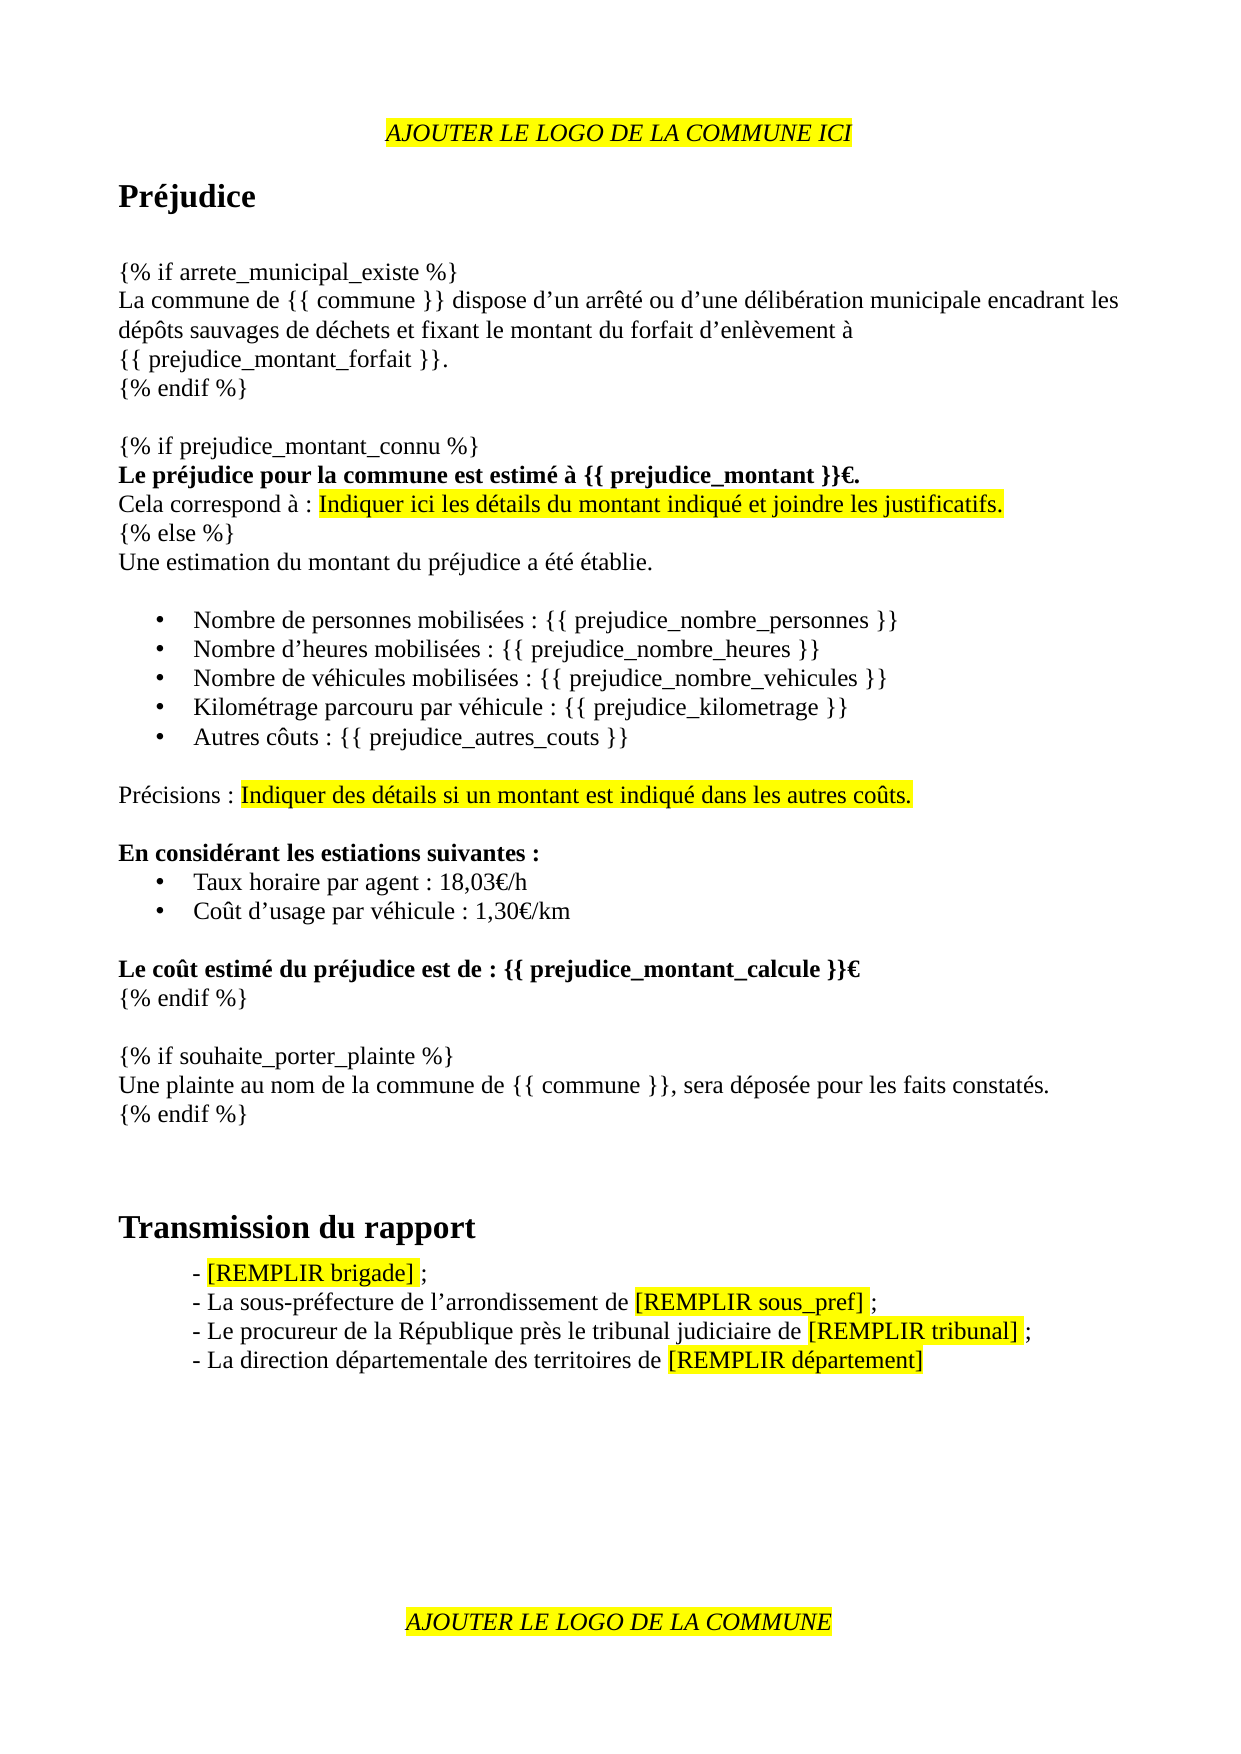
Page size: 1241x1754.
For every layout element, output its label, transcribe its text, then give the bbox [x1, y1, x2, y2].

text Précisions : Indiquer des détails si un montant est indiqué dans les autres coûts. [118, 779, 1122, 808]
subtitle Préjudice [118, 176, 1122, 215]
list Coût d’usage par véhicule : 1,30€/km [156, 896, 1122, 925]
text - La direction départementale des territoires de [REMPLIR département] [192, 1345, 1122, 1374]
list Kilométrage parcouru par véhicule : {{ prejudice_kilometrage }} [156, 692, 1122, 721]
text {% endif %} [118, 373, 1122, 402]
text Le coût estimé du préjudice est de : {{ prejudice_montant_calcule }}€ [118, 954, 1122, 983]
text Cela correspond à : Indiquer ici les détails du montant indiqué et joindre les justificatifs. [118, 489, 1122, 518]
list Nombre d’heures mobilisées : {{ prejudice_nombre_heures }} [156, 634, 1122, 663]
text {% else %} [118, 518, 1122, 547]
text {% if souhaite_porter_plainte %} [118, 1041, 1122, 1070]
text - [REMPLIR brigade] ; [192, 1258, 1122, 1287]
text Le préjudice pour la commune est estimé à {{ prejudice_montant }}€. [118, 460, 1122, 489]
text {% endif %} [118, 1099, 1122, 1128]
subtitle Transmission du rapport [118, 1207, 1122, 1246]
list Taux horaire par agent : 18,03€/h [156, 867, 1122, 896]
list Nombre de personnes mobilisées : {{ prejudice_nombre_personnes }} [156, 605, 1122, 634]
text {% endif %} [118, 983, 1122, 1012]
text {% if prejudice_montant_connu %} [118, 431, 1122, 460]
text - Le procureur de la République près le tribunal judiciaire de [REMPLIR tribunal] ; [192, 1316, 1122, 1345]
text - La sous-préfecture de l’arrondissement de [REMPLIR sous_pref] ; [192, 1287, 1122, 1316]
text Une estimation du montant du préjudice a été établie. [118, 547, 1122, 576]
text En considérant les estiations suivantes : [118, 838, 1122, 867]
list Autres côuts : {{ prejudice_autres_couts }} [156, 721, 1122, 750]
text La commune de {{ commune }} dispose d’un arrêté ou d’une délibération municipale encadrant les dépôts sauvages de déchets et fixant le montant du forfait d’enlèvement à {{ prejudice_montant_forfait }}. [118, 285, 1122, 373]
text {% if arrete_municipal_existe %} [118, 256, 1122, 285]
list Nombre de véhicules mobilisées : {{ prejudice_nombre_vehicules }} [156, 663, 1122, 692]
text Une plainte au nom de la commune de {{ commune }}, sera déposée pour les faits constatés. [118, 1070, 1122, 1099]
